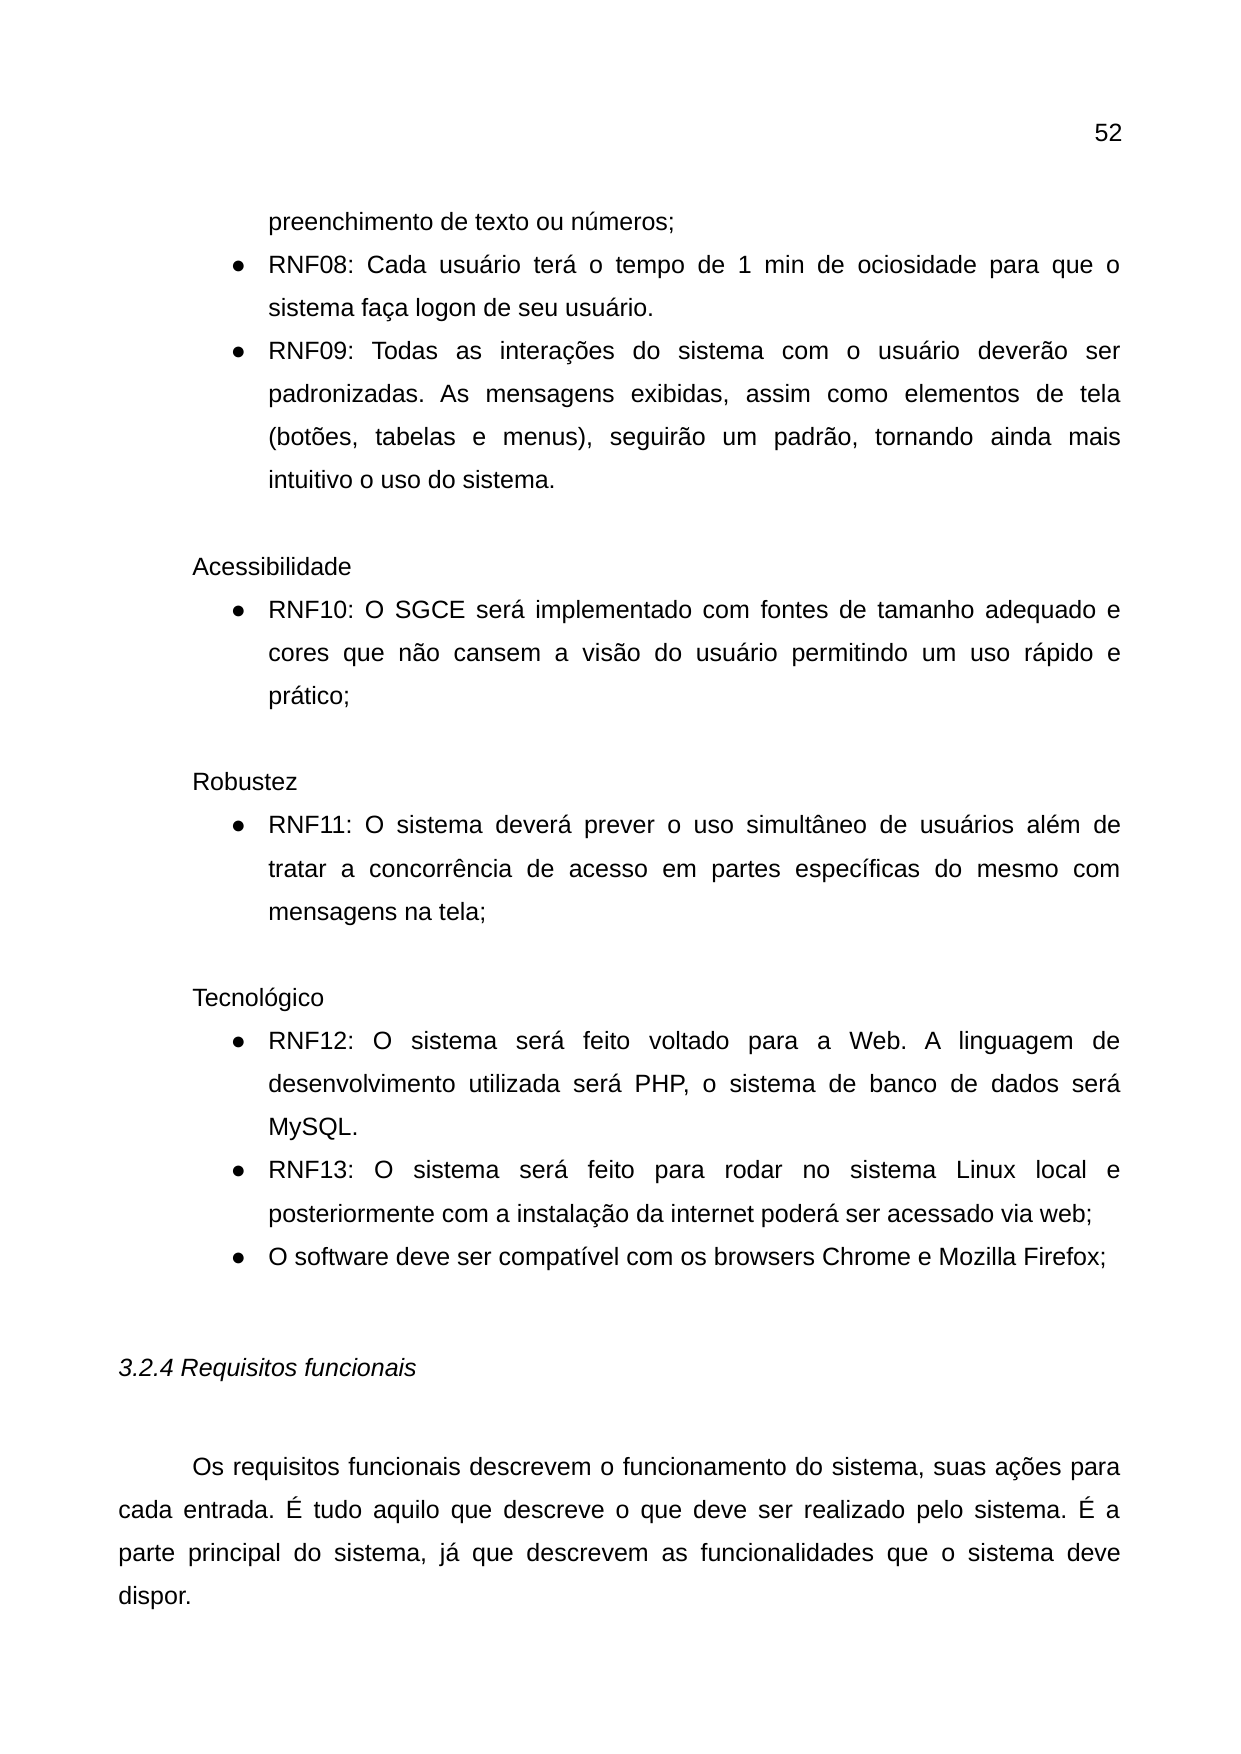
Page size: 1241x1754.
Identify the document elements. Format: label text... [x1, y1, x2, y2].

list RNF11: O sistema deverá prever o uso simultâneo de usuários além de tratar a concorrência de acesso em partes específicas do mesmo com mensagens na tela; [231, 810, 1122, 925]
list RNF12: O sistema será feito voltado para a Web. A linguagem de desenvolvimento utilizada será PHP, o sistema de banco de dados será MySQL. [231, 1026, 1122, 1141]
text Tecnológico [118, 983, 1122, 1012]
text Acessibilidade [118, 552, 1122, 580]
list O software deve ser compatível com os browsers Chrome e Mozilla Firefox; [231, 1242, 1122, 1270]
list RNF09: Todas as interações do sistema com o usuário deverão ser padronizadas. As mensagens exibidas, assim como elementos de tela (botões, tabelas e menus), seguirão um padrão, tornando ainda mais intuitivo o uso do sistema. [231, 336, 1122, 494]
subtitle 3.2.4 Requisitos funcionais [118, 1353, 1122, 1382]
text Os requisitos funcionais descrevem o funcionamento do sistema, suas ações para cada entrada. É tudo aquilo que descreve o que deve ser realizado pelo sistema. É a parte principal do sistema, já que descrevem as funcionalidades que o sistema deve dispor. [118, 1452, 1122, 1610]
list RNF13: O sistema será feito para rodar no sistema Linux local e posteriormente com a instalação da internet poderá ser acessado via web; [231, 1155, 1122, 1227]
list RNF08: Cada usuário terá o tempo de 1 min de ociosidade para que o sistema faça logon de seu usuário. [231, 250, 1122, 322]
list preenchimento de texto ou números; [231, 207, 1122, 235]
text Robustez [118, 767, 1122, 796]
list RNF10: O SGCE será implementado com fontes de tamanho adequado e cores que não cansem a visão do usuário permitindo um uso rápido e prático; [231, 595, 1122, 710]
